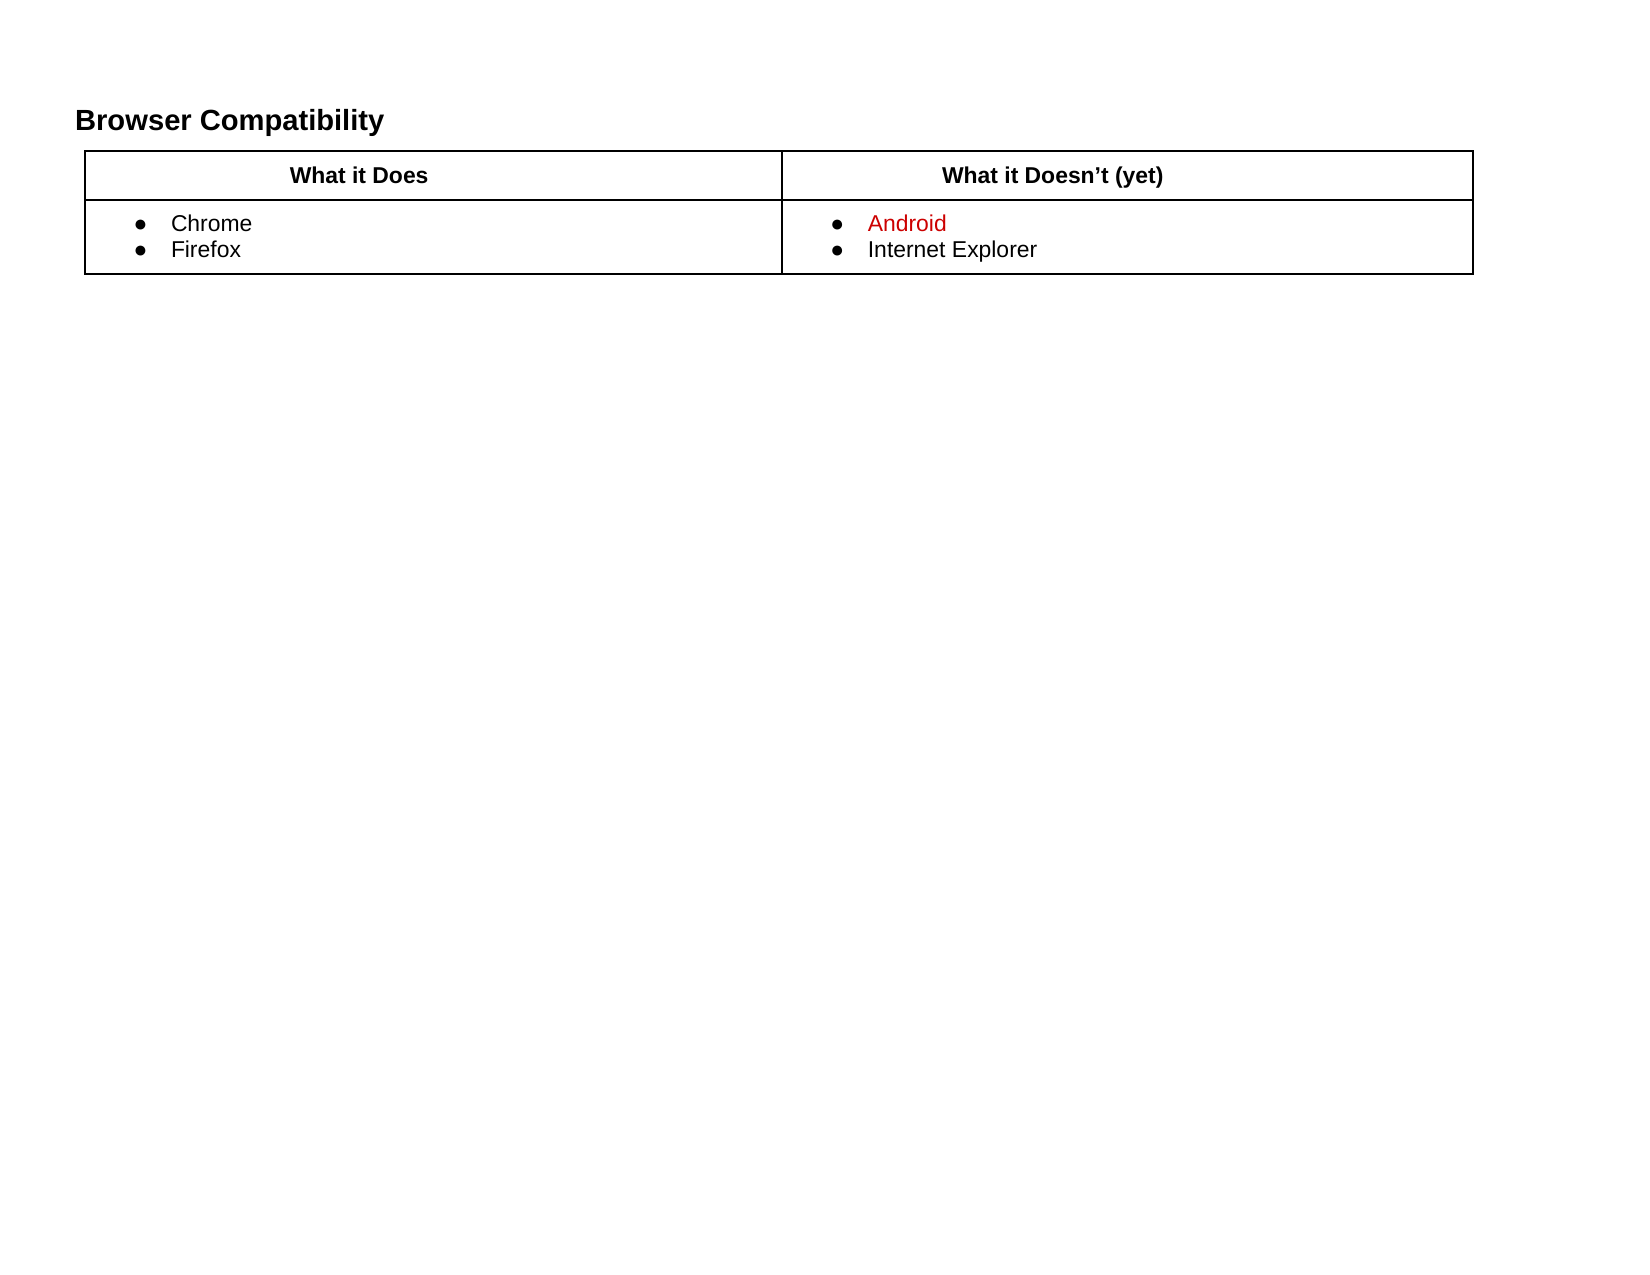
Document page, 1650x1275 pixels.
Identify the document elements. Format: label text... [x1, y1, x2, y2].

table_cell Android Internet Explorer [783, 201, 1472, 273]
table_cell Chrome Firefox [86, 201, 781, 273]
table_header What it Doesn’t (yet) [783, 152, 1472, 199]
subtitle Browser Compatibility [75, 104, 1312, 137]
table_header What it Does [86, 152, 781, 199]
